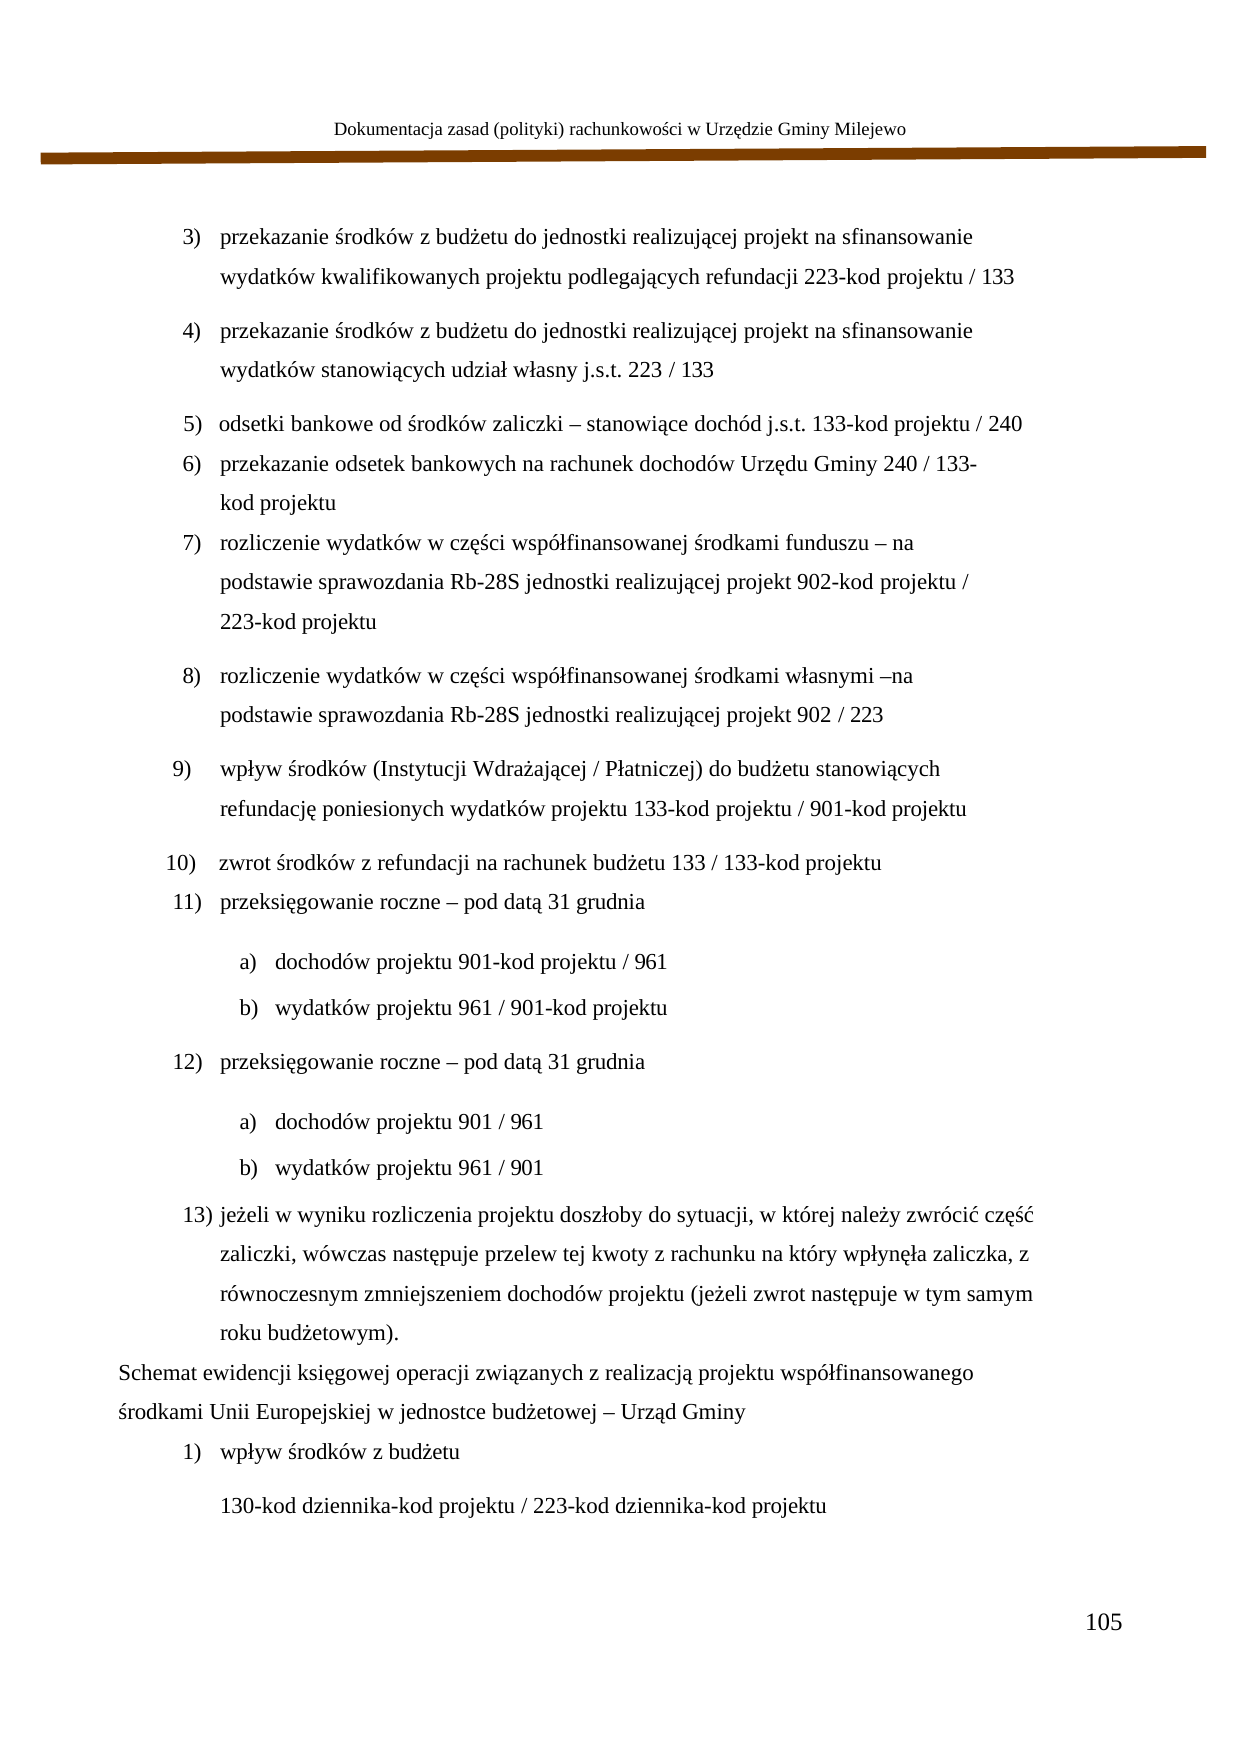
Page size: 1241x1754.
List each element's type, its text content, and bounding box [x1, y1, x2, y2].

list jeżeli w wyniku rozliczenia projektu doszłoby do sytuacji, w której należy zwrócić część zaliczki, wówczas następuje przelew tej kwoty z rachunku na który wpłynęła zaliczka, z równoczesnym zmniejszeniem dochodów projektu (jeżeli zwrot następuje w tym samym roku budżetowym). [182, 1201, 1060, 1346]
list wydatków projektu 961 / 901-kod projektu [239, 994, 1122, 1020]
list wpływ środków (Instytucji Wdrażającej / Płatniczej) do budżetu stanowiących refundację poniesionych wydatków projektu 133-kod projektu / 901-kod projektu [172, 755, 1001, 821]
list wpływ środków z budżetu [182, 1438, 1122, 1464]
list przekazanie środków z budżetu do jednostki realizującej projekt na sfinansowanie wydatków stanowiących udział własny j.s.t. 223 / 133 [182, 317, 1056, 383]
list przeksięgowanie roczne – pod datą 31 grudnia [172, 888, 1122, 915]
list przekazanie środków z budżetu do jednostki realizującej projekt na sfinansowanie wydatków kwalifikowanych projektu podlegających refundacji 223-kod projektu / 133 [182, 223, 1056, 289]
list odsetki bankowe od środków zaliczki – stanowiące dochód j.s.t. 133-kod projektu / 240 [183, 410, 1122, 437]
list wydatków projektu 961 / 901 [239, 1153, 1122, 1180]
list zwrot środków z refundacji na rachunek budżetu 133 / 133-kod projektu [165, 849, 1122, 875]
list przeksięgowanie roczne – pod datą 31 grudnia [172, 1048, 1122, 1074]
list rozliczenie wydatków w części współfinansowanej środkami własnymi –na podstawie sprawozdania Rb-28S jednostki realizującej projekt 902 / 223 [182, 662, 978, 728]
list dochodów projektu 901 / 961 [239, 1108, 1122, 1134]
list dochodów projektu 901-kod projektu / 961 [239, 948, 1122, 975]
list przekazanie odsetek bankowych na rachunek dochodów Urzędu Gminy 240 / 133-kod projektu [182, 450, 991, 516]
list Schemat ewidencji księgowej operacji związanych z realizacją projektu współfinansowanego środkami Unii Europejskiej w jednostce budżetowej – Urząd Gminy [118, 1359, 1057, 1425]
list rozliczenie wydatków w części współfinansowanej środkami funduszu – na podstawie sprawozdania Rb-28S jednostki realizującej projekt 902-kod projektu / 223-kod projektu [182, 529, 977, 634]
text 130-kod dziennika-kod projektu / 223-kod dziennika-kod projektu [220, 1492, 1122, 1518]
